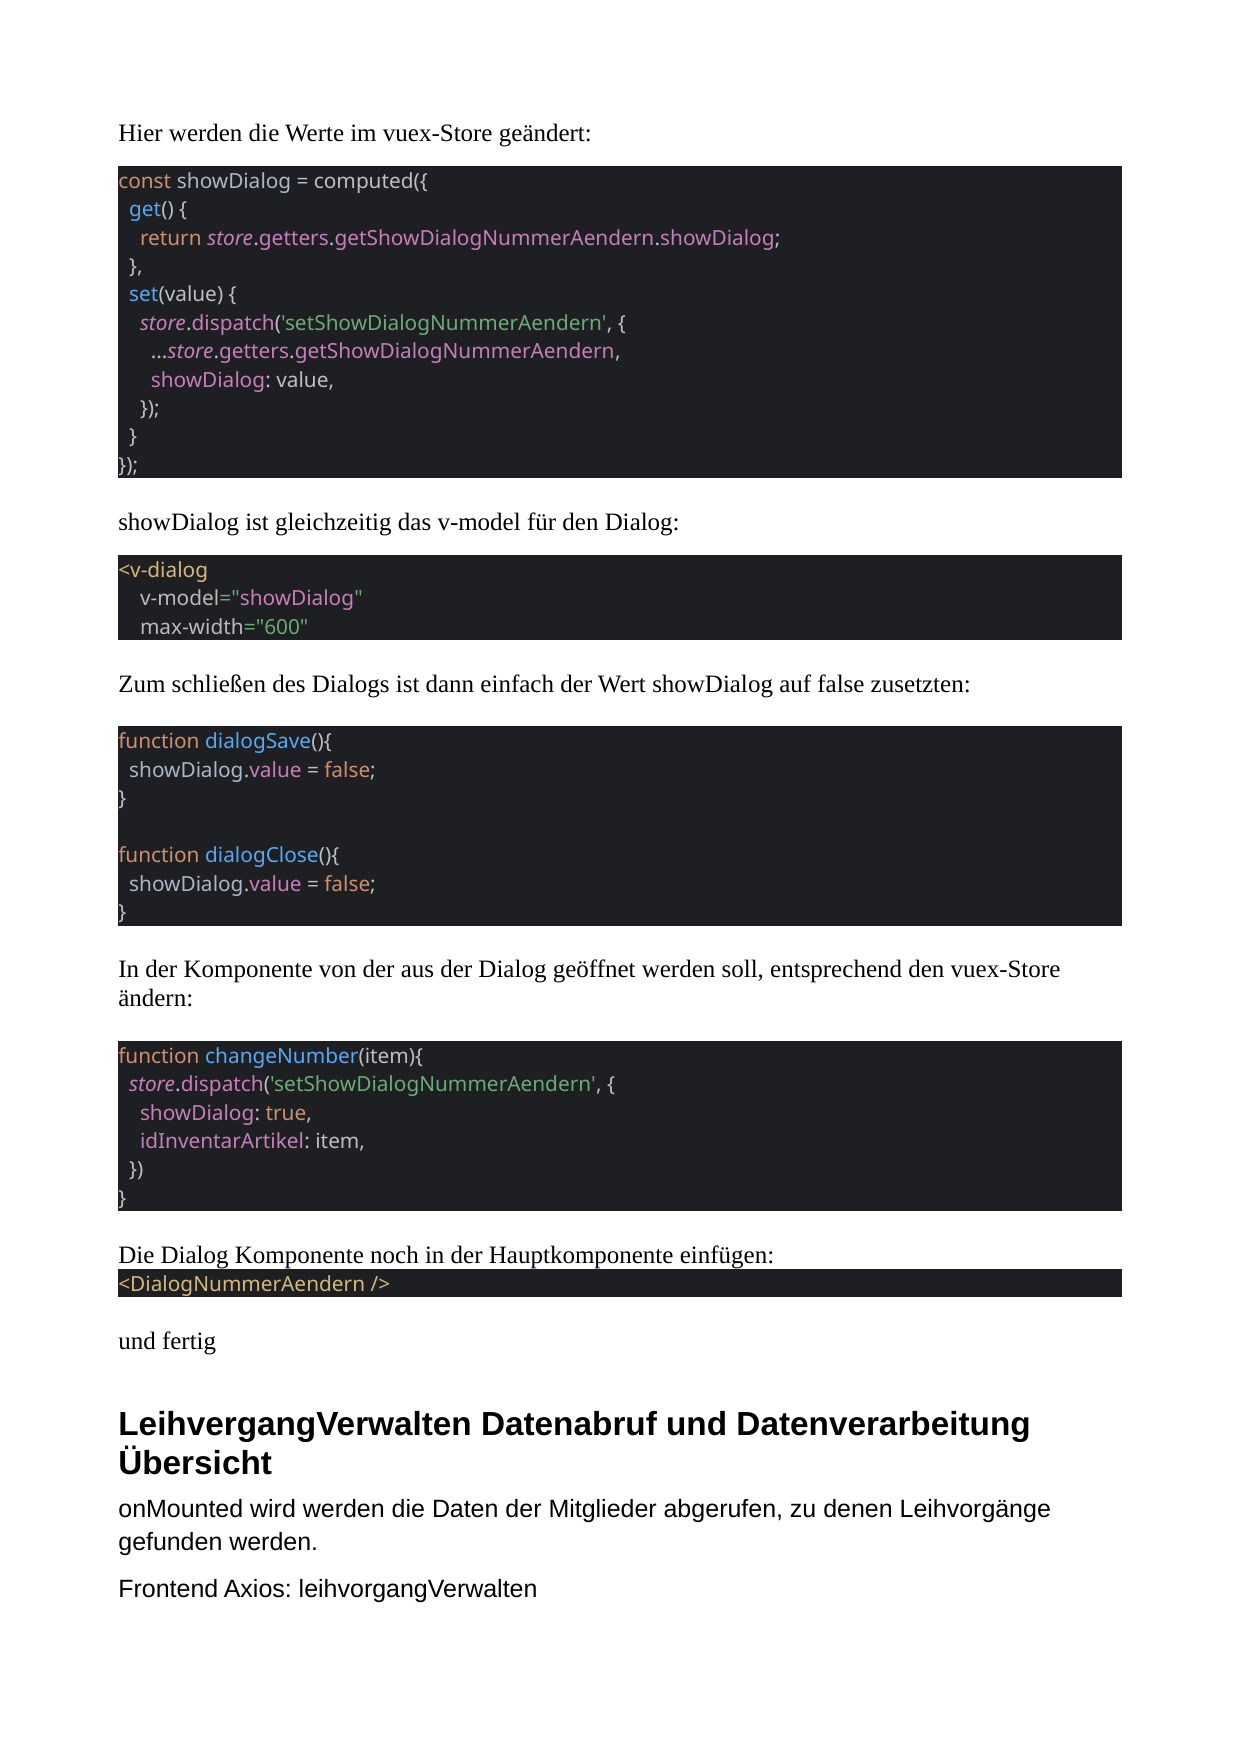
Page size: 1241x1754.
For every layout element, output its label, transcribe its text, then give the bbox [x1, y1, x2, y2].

text <v-dialog v-model="showDialog" max-width="600" [118, 555, 1122, 640]
text showDialog ist gleichzeitig das v-model für den Dialog: [118, 507, 1122, 536]
text <DialogNummerAendern /> [118, 1269, 1122, 1297]
text und fertig [118, 1326, 1122, 1355]
text function dialogSave(){ showDialog.value = false; } function dialogClose(){ showDialog.value = false; } [118, 726, 1122, 926]
text In der Komponente von der aus der Dialog geöffnet werden soll, entsprechend den vuex-Store ändern: [118, 954, 1122, 1012]
text Hier werden die Werte im vuex-Store geändert: [118, 118, 1122, 147]
text const showDialog = computed({ get() { return store.getters.getShowDialogNummerAendern.showDialog; }, set(value) { store.dispatch('setShowDialogNummerAendern', { ...store.getters.getShowDialogNummerAendern, showDialog: value, }); } }); [118, 166, 1122, 478]
text function changeNumber(item){ store.dispatch('setShowDialogNummerAendern', { showDialog: true, idInventarArtikel: item, }) } [118, 1041, 1122, 1211]
text Zum schließen des Dialogs ist dann einfach der Wert showDialog auf false zusetzten: [118, 669, 1122, 698]
subtitle LeihvergangVerwalten Datenabruf und Datenverarbeitung Übersicht [118, 1404, 1122, 1481]
text Frontend Axios: leihvorgangVerwalten [118, 1574, 1122, 1603]
text onMounted wird werden die Daten der Mitglieder abgerufen, zu denen Leihvorgänge gefunden werden. [118, 1494, 1122, 1556]
text Die Dialog Komponente noch in der Hauptkomponente einfügen: [118, 1240, 1122, 1269]
